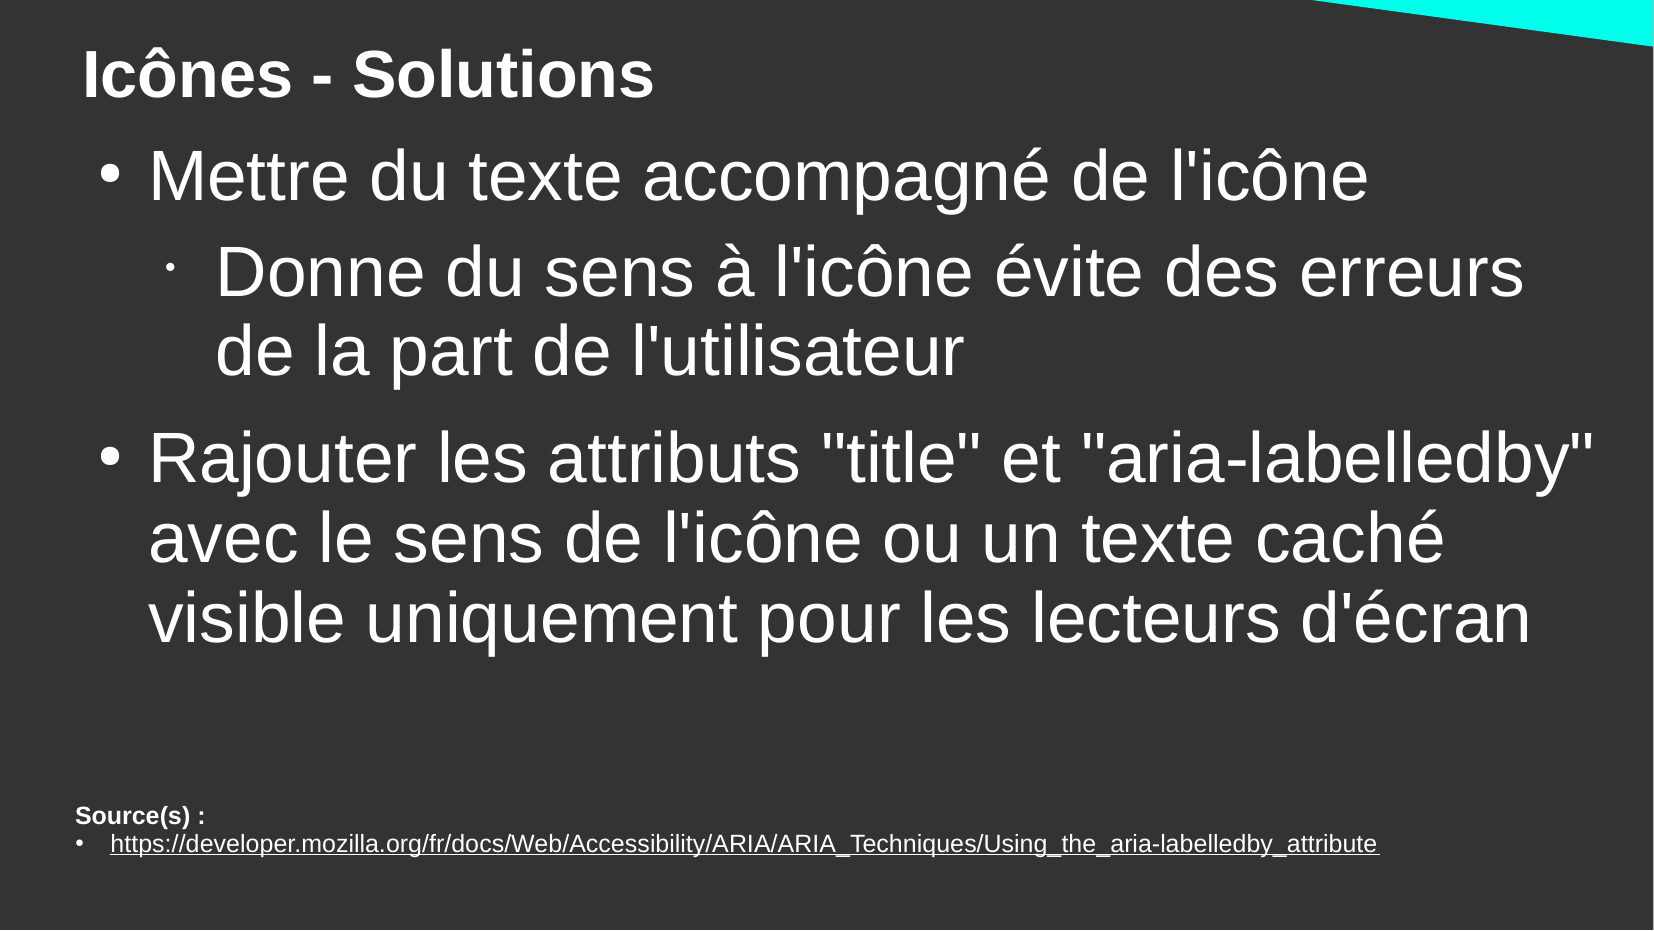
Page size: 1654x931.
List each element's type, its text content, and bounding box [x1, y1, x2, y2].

text_box Source(s) : https://developer.mozilla.org/fr/docs/Web/Accessibility/ARIA/ARIA_Techniques/Using_the_aria-labelledby_attribute [60, 794, 1546, 931]
text_box [1311, 0, 1654, 47]
list Mettre du texte accompagné de l'icône Donne du sens à l'icône évite des erreurs de la part de l'utilisateur Rajouter les attributs "title" et "aria-labelledby" avec le sens de l'icône ou un texte caché visible uniquement pour les lecteurs d'écran [80, 135, 1620, 709]
title Icônes - Solutions [82, 37, 1571, 114]
